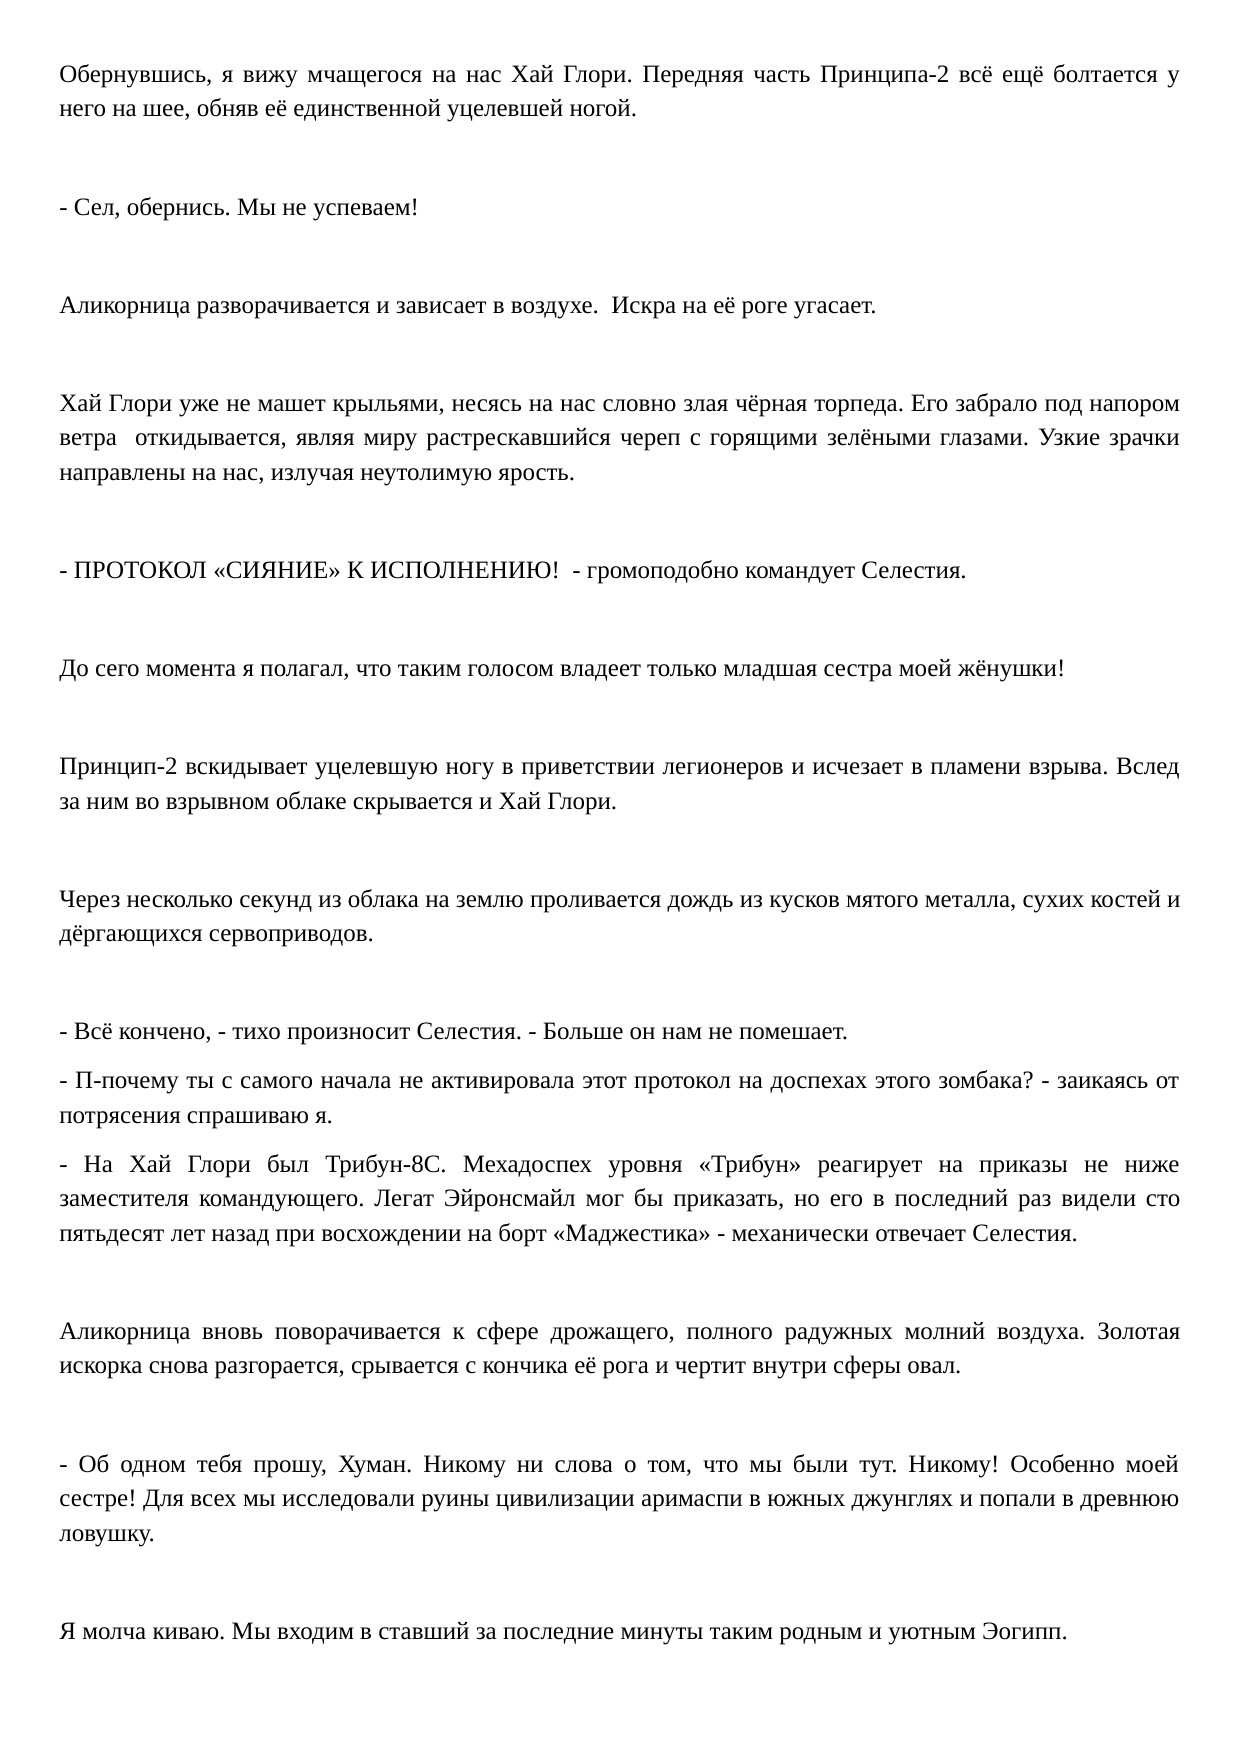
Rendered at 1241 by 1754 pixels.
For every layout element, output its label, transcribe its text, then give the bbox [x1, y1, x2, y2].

text Хай Глори уже не машет крыльями, несясь на нас словно злая чёрная торпеда. Его забрало под напором ветра откидывается, являя миру растрескавшийся череп с горящими зелёными глазами. Узкие зрачки направлены на нас, излучая неутолимую ярость. [59, 388, 1181, 486]
text До сего момента я полагал, что таким голосом владеет только младшая сестра моей жёнушки! [59, 653, 1181, 682]
text - П-почему ты с самого начала не активировала этот протокол на доспехах этого зомбака? - заикаясь от потрясения спрашиваю я. [59, 1066, 1181, 1129]
text - Сел, обернись. Мы не успеваем! [59, 192, 1181, 220]
text Через несколько секунд из облака на землю проливается дождь из кусков мятого металла, сухих костей и дёргающихся сервоприводов. [59, 884, 1181, 947]
text - На Хай Глори был Трибун-8С. Мехадоспех уровня «Трибун» реагирует на приказы не ниже заместителя командующего. Легат Эйронсмайл мог бы приказать, но его в последний раз видели сто пятьдесят лет назад при восхождении на борт «Маджестика» - механически отвечает Селестия. [59, 1149, 1181, 1247]
text - ПРОТОКОЛ «СИЯНИЕ» К ИСПОЛНЕНИЮ! - громоподобно командует Селестия. [59, 555, 1181, 584]
text Аликорница вновь поворачивается к сфере дрожащего, полного радужных молний воздуха. Золотая искорка снова разгорается, срывается с кончика её рога и чертит внутри сферы овал. [59, 1316, 1181, 1379]
text Аликорница разворачивается и зависает в воздухе. Искра на её роге угасает. [59, 290, 1181, 318]
text Принцип-2 вскидывает уцелевшую ногу в приветствии легионеров и исчезает в пламени взрыва. Вслед за ним во взрывном облаке скрывается и Хай Глори. [59, 751, 1181, 814]
text - Всё кончено, - тихо произносит Селестия. - Больше он нам не помешает. [59, 1016, 1181, 1045]
text Обернувшись, я вижу мчащегося на нас Хай Глори. Передняя часть Принципа-2 всё ещё болтается у него на шее, обняв её единственной уцелевшей ногой. [59, 59, 1181, 122]
text - Об одном тебя прошу, Хуман. Никому ни слова о том, что мы были тут. Никому! Особенно моей сестре! Для всех мы исследовали руины цивилизации аримаспи в южных джунглях и попали в древнюю ловушку. [59, 1449, 1181, 1546]
text Я молча киваю. Мы входим в ставший за последние минуты таким родным и уютным Эогипп. [59, 1616, 1181, 1644]
